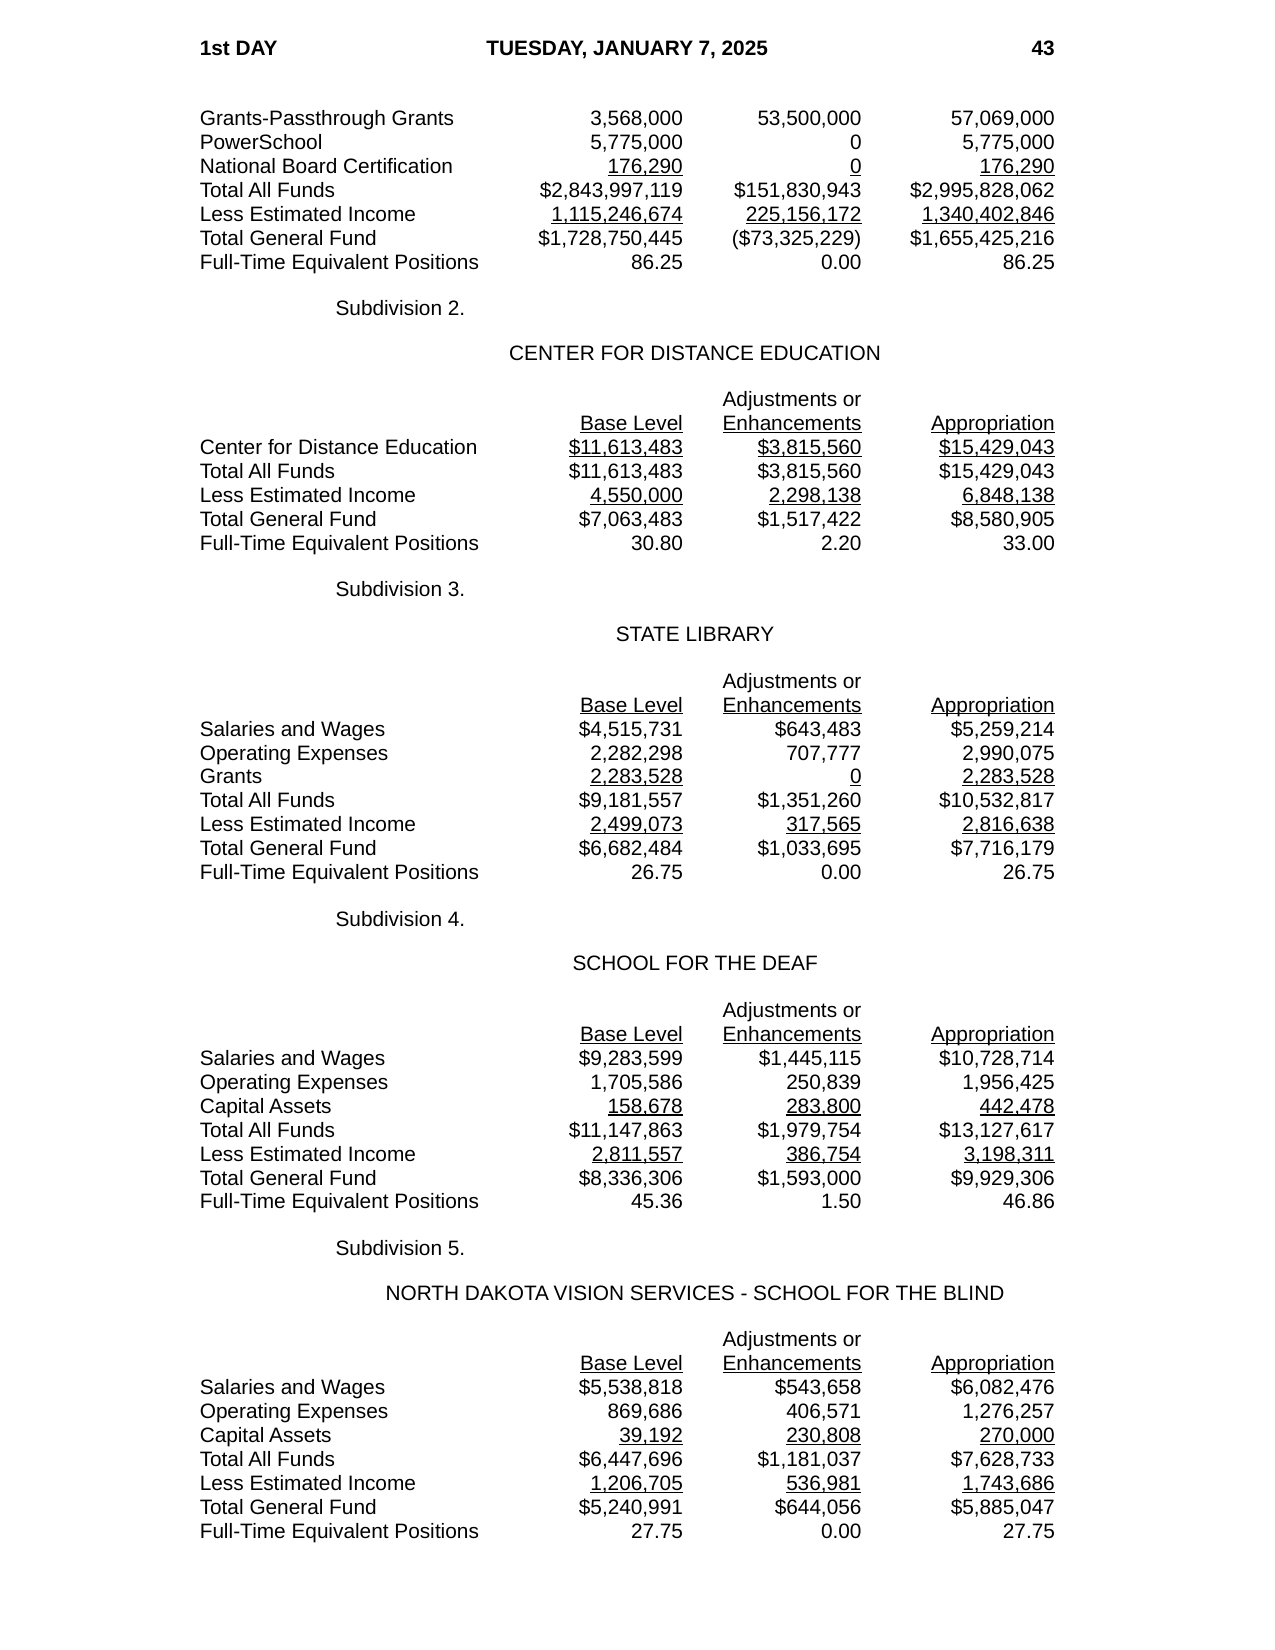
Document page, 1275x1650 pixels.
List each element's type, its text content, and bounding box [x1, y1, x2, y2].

table_cell 386,754 [683, 1141, 861, 1165]
table_cell Salaries and Wages [200, 716, 520, 740]
table_cell 86.25 [861, 250, 1054, 274]
table_cell PowerSchool [200, 130, 522, 154]
table_cell Total General Fund [200, 1495, 522, 1518]
table_cell 158,678 [522, 1094, 683, 1117]
table_cell 46.86 [861, 1189, 1054, 1213]
table_cell 2,283,528 [520, 764, 683, 788]
table_cell 230,808 [683, 1423, 861, 1447]
table_cell 1,340,402,846 [861, 202, 1054, 226]
table_cell $6,082,476 [861, 1375, 1054, 1399]
table_cell Total All Funds [200, 1118, 522, 1141]
subtitle Page 43 [9, 9, 109, 33]
table_cell National Board Certification [200, 154, 522, 178]
table_cell 1,206,705 [522, 1471, 683, 1494]
table_cell 176,290 [861, 154, 1054, 178]
table_header Appropriation [861, 387, 1054, 435]
table_cell 1.50 [683, 1189, 861, 1213]
table_cell Salaries and Wages [200, 1046, 522, 1069]
table_cell Full-Time Equivalent Positions [200, 860, 520, 884]
table_cell Operating Expenses [200, 1399, 522, 1423]
table_header [200, 998, 522, 1046]
table_cell $10,728,714 [861, 1046, 1054, 1069]
table_cell $4,515,731 [520, 716, 683, 740]
table_cell $1,655,425,216 [861, 226, 1054, 250]
table_cell ($73,325,229) [683, 226, 861, 250]
table_cell 26.75 [520, 860, 683, 884]
table_cell 869,686 [522, 1399, 683, 1423]
table_cell $7,063,483 [520, 507, 683, 531]
table_cell Full-Time Equivalent Positions [200, 531, 520, 555]
table_header [200, 669, 520, 716]
table_header Adjustments or Enhancements [683, 998, 861, 1046]
table_cell Capital Assets [200, 1423, 522, 1447]
table_cell $7,628,733 [861, 1447, 1054, 1471]
table_cell $5,538,818 [522, 1375, 683, 1399]
text SCHOOL FOR THE DEAF [282, 953, 1054, 975]
table_header Adjustments or Enhancements [683, 669, 861, 716]
table_cell 442,478 [861, 1094, 1054, 1117]
text STATE LIBRARY [282, 624, 1054, 646]
text Subdivision 2. [282, 298, 1054, 320]
table_cell Salaries and Wages [200, 1375, 522, 1399]
table_header Base Level [522, 1327, 683, 1375]
table_cell Less Estimated Income [200, 1471, 522, 1494]
table_cell Less Estimated Income [200, 202, 522, 226]
table_cell $7,716,179 [861, 836, 1054, 860]
table_cell $1,181,037 [683, 1447, 861, 1471]
table_cell Total All Funds [200, 178, 522, 202]
table_cell 27.75 [522, 1519, 683, 1542]
text Subdivision 5. [282, 1237, 1054, 1260]
table_header Adjustments or Enhancements [683, 387, 861, 435]
table_cell $1,033,695 [683, 836, 861, 860]
table_header Adjustments or Enhancements [683, 1327, 861, 1375]
table_cell Grants [200, 764, 520, 788]
table_cell Total General Fund [200, 1165, 522, 1189]
table_cell 57,069,000 [861, 106, 1054, 130]
table_cell $13,127,617 [861, 1118, 1054, 1141]
table_cell Total General Fund [200, 507, 520, 531]
table_header Base Level [522, 998, 683, 1046]
table_cell 30.80 [520, 531, 683, 555]
table_cell 26.75 [861, 860, 1054, 884]
table_cell Full-Time Equivalent Positions [200, 1519, 522, 1542]
table_cell Total All Funds [200, 788, 520, 812]
table_header Appropriation [861, 1327, 1054, 1375]
table_cell 2,816,638 [861, 812, 1054, 836]
table_cell 1,705,586 [522, 1070, 683, 1093]
table_cell 270,000 [861, 1423, 1054, 1447]
table_cell $11,613,483 [520, 459, 683, 483]
table_cell $8,580,905 [861, 507, 1054, 531]
table_cell $644,056 [683, 1495, 861, 1518]
table_cell 4,550,000 [520, 483, 683, 507]
table_cell Full-Time Equivalent Positions [200, 1189, 522, 1213]
table_cell 0.00 [683, 860, 861, 884]
table_header Appropriation [861, 998, 1054, 1046]
table_cell Less Estimated Income [200, 1141, 522, 1165]
table_header [200, 1327, 522, 1375]
table_cell $6,447,696 [522, 1447, 683, 1471]
table_header Appropriation [861, 669, 1054, 716]
table_cell 0 [683, 764, 861, 788]
table_cell $2,843,997,119 [522, 178, 683, 202]
table_cell 406,571 [683, 1399, 861, 1423]
table_cell Full-Time Equivalent Positions [200, 250, 522, 274]
table_cell Capital Assets [200, 1094, 522, 1117]
table_cell Total General Fund [200, 836, 520, 860]
table_cell 2,298,138 [683, 483, 861, 507]
table_cell 2,283,528 [861, 764, 1054, 788]
table_cell 0.00 [683, 1519, 861, 1542]
table_cell 2,990,075 [861, 740, 1054, 764]
table_cell Total All Funds [200, 1447, 522, 1471]
table_cell $3,815,560 [683, 459, 861, 483]
table_cell 27.75 [861, 1519, 1054, 1542]
table_cell $1,351,260 [683, 788, 861, 812]
table_cell 0.00 [683, 250, 861, 274]
table_cell $5,885,047 [861, 1495, 1054, 1518]
table_cell Center for Distance Education [200, 435, 520, 459]
table_cell 86.25 [522, 250, 683, 274]
table_cell 5,775,000 [861, 130, 1054, 154]
table_cell $2,995,828,062 [861, 178, 1054, 202]
table_cell 707,777 [683, 740, 861, 764]
table_cell 1,956,425 [861, 1070, 1054, 1093]
table_cell 1,115,246,674 [522, 202, 683, 226]
table_cell $5,240,991 [522, 1495, 683, 1518]
table_cell $543,658 [683, 1375, 861, 1399]
table_cell $1,728,750,445 [522, 226, 683, 250]
text Subdivision 3. [282, 579, 1054, 601]
table_cell 0 [683, 154, 861, 178]
table_cell 3,568,000 [522, 106, 683, 130]
table_cell Operating Expenses [200, 740, 520, 764]
table_cell Grants-Passthrough Grants [200, 106, 522, 130]
table_cell $11,147,863 [522, 1118, 683, 1141]
table_cell 3,198,311 [861, 1141, 1054, 1165]
table_cell 45.36 [522, 1189, 683, 1213]
table_cell $9,283,599 [522, 1046, 683, 1069]
table_cell 53,500,000 [683, 106, 861, 130]
table_cell Operating Expenses [200, 1070, 522, 1093]
table_cell $15,429,043 [861, 459, 1054, 483]
table_cell $11,613,483 [520, 435, 683, 459]
table_cell $1,517,422 [683, 507, 861, 531]
table_cell 1,276,257 [861, 1399, 1054, 1423]
table_cell $15,429,043 [861, 435, 1054, 459]
table_cell 317,565 [683, 812, 861, 836]
table_cell 6,848,138 [861, 483, 1054, 507]
table_cell 0 [683, 130, 861, 154]
table_cell $10,532,817 [861, 788, 1054, 812]
table_cell 5,775,000 [522, 130, 683, 154]
table_cell $8,336,306 [522, 1165, 683, 1189]
table_cell 225,156,172 [683, 202, 861, 226]
table_cell $5,259,214 [861, 716, 1054, 740]
table_cell Less Estimated Income [200, 812, 520, 836]
table_cell $9,181,557 [520, 788, 683, 812]
table_cell 2,811,557 [522, 1141, 683, 1165]
table_cell Less Estimated Income [200, 483, 520, 507]
table_cell 33.00 [861, 531, 1054, 555]
text Subdivision 4. [282, 908, 1054, 931]
table_cell 536,981 [683, 1471, 861, 1494]
table_cell 250,839 [683, 1070, 861, 1093]
table_cell $1,445,115 [683, 1046, 861, 1069]
table_cell $151,830,943 [683, 178, 861, 202]
text CENTER FOR DISTANCE EDUCATION [282, 342, 1054, 365]
text NORTH DAKOTA VISION SERVICES - SCHOOL FOR THE BLIND [282, 1282, 1054, 1304]
table_cell $1,593,000 [683, 1165, 861, 1189]
table_cell 2,282,298 [520, 740, 683, 764]
table_cell 283,800 [683, 1094, 861, 1117]
table_cell 39,192 [522, 1423, 683, 1447]
table_cell $3,815,560 [683, 435, 861, 459]
table_header [200, 387, 520, 435]
table_cell 1,743,686 [861, 1471, 1054, 1494]
table_cell 2,499,073 [520, 812, 683, 836]
table_cell 176,290 [522, 154, 683, 178]
table_cell $1,979,754 [683, 1118, 861, 1141]
table_cell 2.20 [683, 531, 861, 555]
table_cell $643,483 [683, 716, 861, 740]
table_header Base Level [520, 387, 683, 435]
table_cell $9,929,306 [861, 1165, 1054, 1189]
table_cell Total General Fund [200, 226, 522, 250]
table_cell $6,682,484 [520, 836, 683, 860]
table_cell Total All Funds [200, 459, 520, 483]
table_header Base Level [520, 669, 683, 716]
